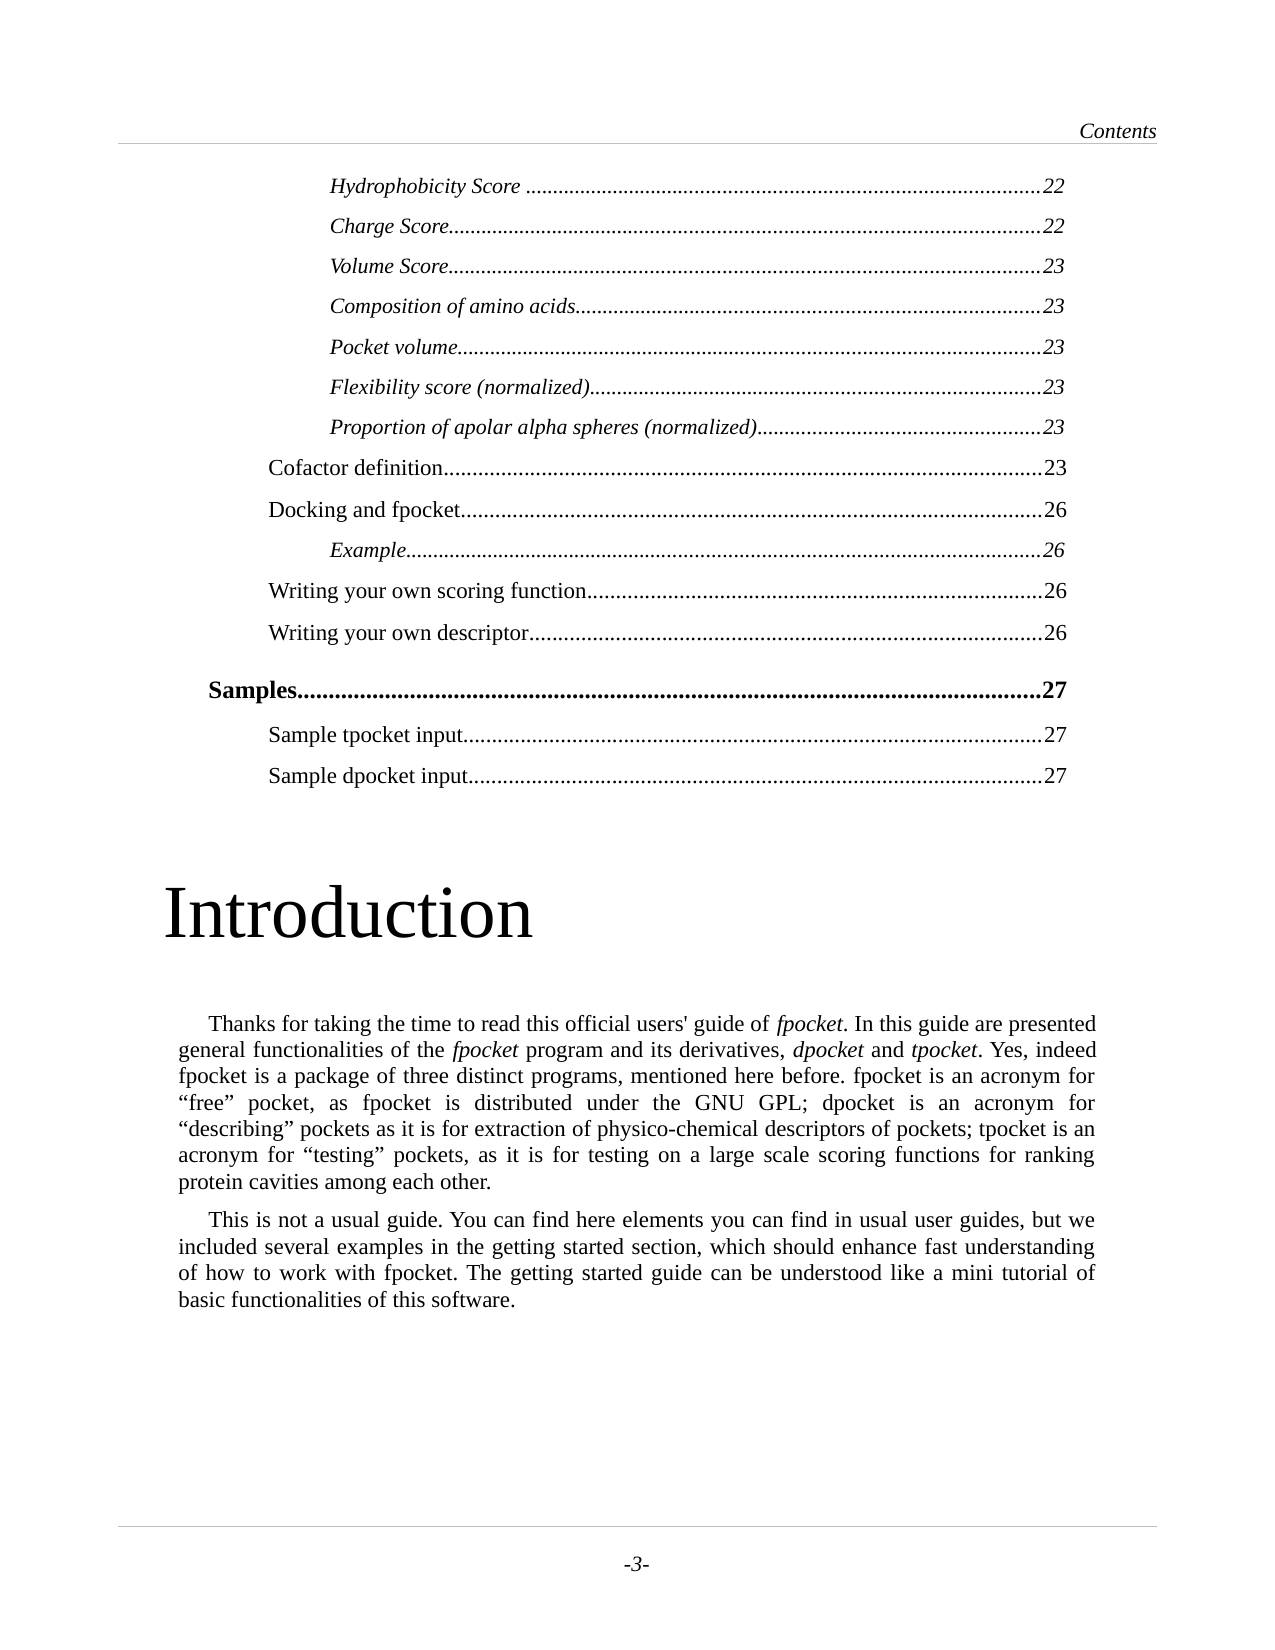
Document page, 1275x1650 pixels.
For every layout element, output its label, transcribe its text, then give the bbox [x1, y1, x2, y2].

text Thanks for taking the time to read this official users' guide of fpocket. In this guide are presented general functionalities of the fpocket program and its derivatives, dpocket and tpocket. Yes, indeed fpocket is a package of three distinct programs, mentioned here before. fpocket is an acronym for “free” pocket, as fpocket is distributed under the GNU GPL; dpocket is an acronym for “describing” pockets as it is for extraction of physico-chemical descriptors of pockets; tpocket is an acronym for “testing” pockets, as it is for testing on a large scale scoring functions for ranking protein cavities among each other. [178, 1009, 1097, 1194]
text Docking and fpocket 26 [268, 496, 1067, 522]
text Charge Score 22 [329, 213, 1067, 238]
text Cofactor definition 23 [268, 454, 1067, 481]
text Example 26 [329, 537, 1067, 562]
text Composition of amino acids 23 [329, 293, 1067, 319]
text This is not a usual guide. You can find here elements you can find in usual user guides, but we included several examples in the getting started section, which should enhance fast understanding of how to work with fpocket. The getting started guide can be understood like a mini tutorial of basic functionalities of this software. [178, 1207, 1097, 1312]
text Pocket volume 23 [329, 334, 1067, 359]
text Writing your own descriptor 26 [268, 619, 1067, 645]
text Volume Score 23 [329, 253, 1067, 278]
subtitle Introduction [163, 868, 1157, 954]
text Flexibility score (normalized) 23 [329, 374, 1067, 399]
text Sample tpocket input 27 [268, 721, 1067, 747]
text Samples 27 [208, 675, 1067, 704]
text Sample dpocket input 27 [268, 762, 1067, 789]
text Hydrophobicity Score 22 [329, 173, 1067, 198]
text Proportion of apolar alpha spheres (normalized) 23 [329, 414, 1067, 439]
text Writing your own scoring function 26 [268, 577, 1067, 604]
